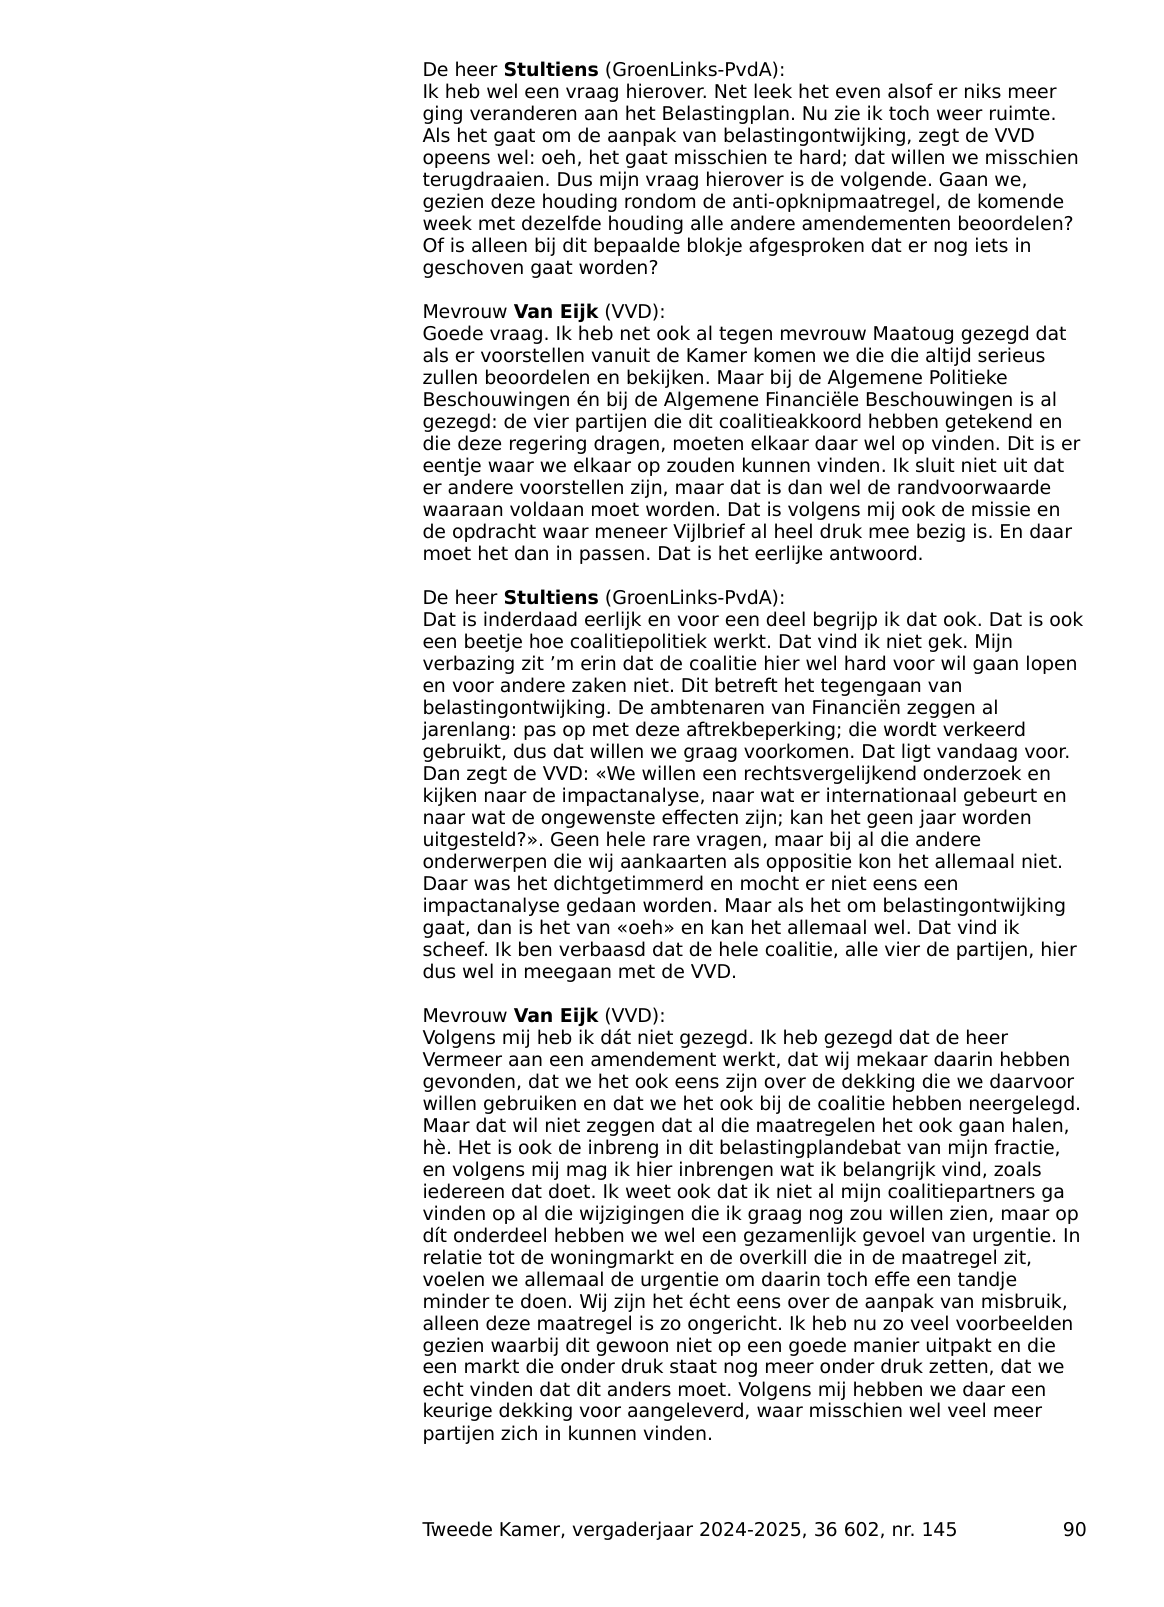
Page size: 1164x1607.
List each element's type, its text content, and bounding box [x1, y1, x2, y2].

text Dat is inderdaad eerlijk en voor een deel begrijp ik dat ook. Dat is ook een beetje hoe coalitiepolitiek werkt. Dat vind ik niet gek. Mijn verbazing zit ’m erin dat de coalitie hier wel hard voor wil gaan lopen en voor andere zaken niet. Dit betreft het tegengaan van belastingontwijking. De ambtenaren van Financiën zeggen al jarenlang: pas op met deze aftrekbeperking; die wordt verkeerd gebruikt, dus dat willen we graag voorkomen. Dat ligt vandaag voor. Dan zegt de VVD: «We willen een rechtsvergelijkend onderzoek en kijken naar de impactanalyse, naar wat er internationaal gebeurt en naar wat de ongewenste effecten zijn; kan het geen jaar worden uitgesteld?». Geen hele rare vragen, maar bij al die andere onderwerpen die wij aankaarten als oppositie kon het allemaal niet. Daar was het dichtgetimmerd en mocht er niet eens een impactanalyse gedaan worden. Maar als het om belastingontwijking gaat, dan is het van «oeh» en kan het allemaal wel. Dat vind ik scheef. Ik ben verbaasd dat de hele coalitie, alle vier de partijen, hier dus wel in meegaan met de VVD. [422, 609, 1087, 983]
text Ik heb wel een vraag hierover. Net leek het even alsof er niks meer ging veranderen aan het Belastingplan. Nu zie ik toch weer ruimte. Als het gaat om de aanpak van belastingontwijking, zegt de VVD opeens wel: oeh, het gaat misschien te hard; dat willen we misschien terugdraaien. Dus mijn vraag hierover is de volgende. Gaan we, gezien deze houding rondom de anti-opknipmaatregel, de komende week met dezelfde houding alle andere amendementen beoordelen? Of is alleen bij dit bepaalde blokje afgesproken dat er nog iets in geschoven gaat worden? [422, 81, 1087, 279]
text Goede vraag. Ik heb net ook al tegen mevrouw Maatoug gezegd dat als er voorstellen vanuit de Kamer komen we die die altijd serieus zullen beoordelen en bekijken. Maar bij de Algemene Politieke Beschouwingen én bij de Algemene Financiële Beschouwingen is al gezegd: de vier partijen die dit coalitieakkoord hebben getekend en die deze regering dragen, moeten elkaar daar wel op vinden. Dit is er eentje waar we elkaar op zouden kunnen vinden. Ik sluit niet uit dat er andere voorstellen zijn, maar dat is dan wel de randvoorwaarde waaraan voldaan moet worden. Dat is volgens mij ook de missie en de opdracht waar meneer Vijlbrief al heel druk mee bezig is. En daar moet het dan in passen. Dat is het eerlijke antwoord. [422, 323, 1087, 565]
text Volgens mij heb ik dát niet gezegd. Ik heb gezegd dat de heer Vermeer aan een amendement werkt, dat wij mekaar daarin hebben gevonden, dat we het ook eens zijn over de dekking die we daarvoor willen gebruiken en dat we het ook bij de coalitie hebben neergelegd. Maar dat wil niet zeggen dat al die maatregelen het ook gaan halen, hè. Het is ook de inbreng in dit belastingplandebat van mijn fractie, en volgens mij mag ik hier inbrengen wat ik belangrijk vind, zoals iedereen dat doet. Ik weet ook dat ik niet al mijn coalitiepartners ga vinden op al die wijzigingen die ik graag nog zou willen zien, maar op dít onderdeel hebben we wel een gezamenlijk gevoel van urgentie. In relatie tot de woningmarkt en de overkill die in de maatregel zit, voelen we allemaal de urgentie om daarin toch effe een tandje minder te doen. Wij zijn het écht eens over de aanpak van misbruik, alleen deze maatregel is zo ongericht. Ik heb nu zo veel voorbeelden gezien waarbij dit gewoon niet op een goede manier uitpakt en die een markt die onder druk staat nog meer onder druk zetten, dat we echt vinden dat dit anders moet. Volgens mij hebben we daar een keurige dekking voor aangeleverd, waar misschien wel veel meer partijen zich in kunnen vinden. [422, 1027, 1087, 1444]
text Mevrouw Van Eijk (VVD): [422, 1005, 1087, 1027]
text Mevrouw Van Eijk (VVD): [422, 301, 1087, 323]
text De heer Stultiens (GroenLinks-PvdA): [422, 587, 1087, 609]
text De heer Stultiens (GroenLinks-PvdA): [422, 59, 1087, 81]
